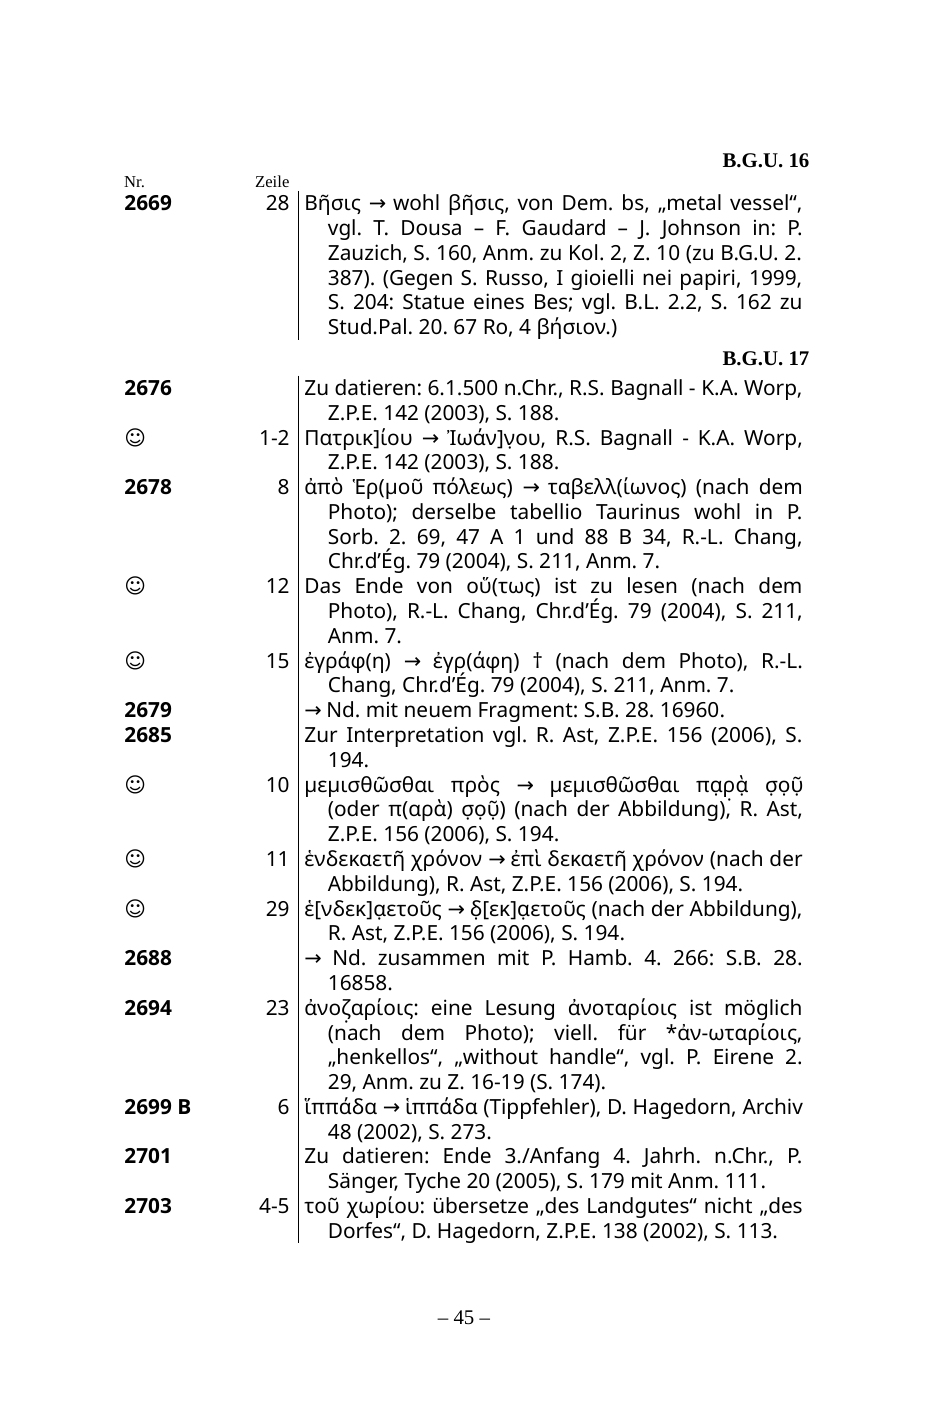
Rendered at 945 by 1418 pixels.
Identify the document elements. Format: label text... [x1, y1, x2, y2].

table_cell 29 [207, 896, 298, 946]
table_cell → Nd. zusammen mit P. Hamb. 4. 266: S.B. 28. 16858. [299, 946, 809, 995]
table_cell 2701 [118, 1144, 298, 1194]
table_cell 2678 [118, 475, 207, 574]
table_cell ἐγράφ(η) → ἐγρ(άφη) † (nach dem Photo), R.-L. Chang, Chr.d’Ég. 79 (2004), S. 211, Anm. 7. [299, 648, 809, 698]
table_cell ἀνοζ̣αρίοις: eine Lesung ἀνοταρίοις ist möglich (nach dem Photo); viell. für *ἀν-ωταρίοις, „henkellos“, „without handle“, vgl. P. Eirene 2. 29, Anm. zu Z. 16-19 (S. 174). [299, 995, 809, 1094]
table_cell Πατρικ]ίου → Ἰωάν]ν̣ου, R.S. Bagnall - K.A. Worp, Z.P.E. 142 (2003), S. 188. [299, 425, 809, 475]
table_cell Zu datieren: Ende 3./Anfang 4. Jahrh. n.Chr., P. Sänger, Tyche 20 (2005), S. 179 mit Anm. 111. [299, 1144, 809, 1194]
table_cell 4-5 [207, 1194, 298, 1243]
table_cell ἀπὸ Ἑρ(μοῦ πόλεως) → ταβελλ(ίωνος) (nach dem Photo); derselbe tabellio Taurinus wohl in P. Sorb. 2. 69, 47 A 1 und 88 B 34, R.-L. Chang, Chr.d’Ég. 79 (2004), S. 211, Anm. 7. [299, 475, 809, 574]
table_cell 15 [207, 648, 298, 698]
table_cell ἵππάδα → ἱππάδα (Tippfehler), D. Hagedorn, Archiv 48 (2002), S. 273. [299, 1095, 809, 1144]
table_cell → Nd. mit neuem Fragment: S.B. 28. 16960. [299, 698, 809, 723]
table_cell ☺ [118, 896, 207, 946]
table_cell 28 [207, 191, 298, 339]
table_cell 23 [207, 995, 298, 1094]
table_header Zu datieren: 6.1.500 n.Chr., R.S. Bagnall - K.A. Worp, Z.P.E. 142 (2003), S. 188. [299, 376, 809, 425]
table_cell 2679 [118, 698, 298, 723]
table_cell ☺ [118, 574, 207, 648]
table_cell ☺ [118, 772, 207, 847]
table_cell Βῆσις → wohl βῆσις, von Dem. bs, „metal vessel“, vgl. T. Dousa – F. Gaudard – J. Johnson in: P. Zauzich, S. 160, Anm. zu Kol. 2, Z. 10 (zu B.G.U. 2. 387). (Gegen S. Russo, I gioielli nei papiri, 1999, S. 204: Statue eines Bes; vgl. B.L. 2.2, S. 162 zu Stud.Pal. 20. 67 Ro, 4 βήσιον.) [299, 191, 809, 339]
table_cell ☺ [118, 648, 207, 698]
table_cell 2685 [118, 723, 298, 772]
table_cell 2699 B [118, 1095, 207, 1144]
table_cell ☺ [118, 847, 207, 896]
table_cell 2669 [118, 191, 207, 339]
table_cell 10 [207, 772, 298, 847]
table_cell 2688 [118, 946, 298, 995]
table_cell ☺ [118, 425, 207, 475]
table_cell 8 [207, 475, 298, 574]
table_cell 12 [207, 574, 298, 648]
table_cell τοῦ χωρίου: übersetze „des Landgutes“ nicht „des Dorfes“, D. Hagedorn, Z.P.E. 138 (2002), S. 113. [299, 1194, 809, 1243]
table_header 2676 [118, 376, 298, 425]
table_cell 1-2 [207, 425, 298, 475]
subtitle B.G.U. 17 [118, 346, 809, 369]
table_cell Zur Interpretation vgl. R. Ast, Z.P.E. 156 (2006), S. 194. [299, 723, 809, 772]
table_cell 11 [207, 847, 298, 896]
table_cell ἑνδεκαετῆ χρόνον → ἐπὶ δεκαετῆ χρόνον (nach der Abbildung), R. Ast, Z.P.E. 156 (2006), S. 194. [299, 847, 809, 896]
table_cell 2694 [118, 995, 207, 1094]
table_cell μεμισθῶσθαι πρὸς → μεμισθῶσθαι πα̣ρ̣ὰ̣ σ̣ο̣ῦ̣ (oder π(αρὰ) σ̣ο̣ῦ̣) (nach der Abbildung), R. Ast, Z.P.E. 156 (2006), S. 194. [299, 772, 809, 847]
table_cell 6 [207, 1095, 298, 1144]
table_cell 2703 [118, 1194, 207, 1243]
table_cell ἑ[νδεκ]α̣ετοῦς → δ̣[εκ]α̣ετοῦς (nach der Abbildung), R. Ast, Z.P.E. 156 (2006), S. 194. [299, 896, 809, 946]
table_cell Das Ende von οὕ(τως) ist zu lesen (nach dem Photo), R.-L. Chang, Chr.d’Ég. 79 (2004), S. 211, Anm. 7. [299, 574, 809, 648]
